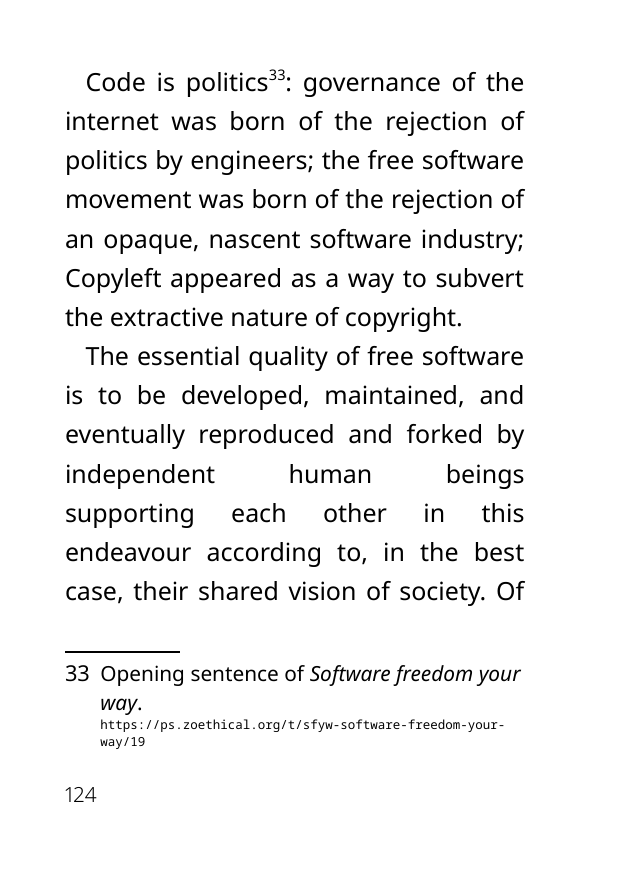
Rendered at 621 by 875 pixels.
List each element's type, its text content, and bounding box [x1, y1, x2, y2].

text Code is politics: governance of the internet was born of the rejection of politics by engineers; the free software movement was born of the rejection of an opaque, nascent software industry; Copyleft appeared as a way to subvert the extractive nature of copyright. [65, 65, 524, 334]
text The essential quality of free software is to be developed, maintained, and eventually reproduced and forked by independent human beings supporting each other in this endeavour according to, in the best case, their shared vision of society. Of [65, 339, 524, 608]
text Opening sentence of Software freedom your way. https://ps.zoethical.org/t/sfyw-software-freedom-your-way/19 [65, 658, 524, 750]
